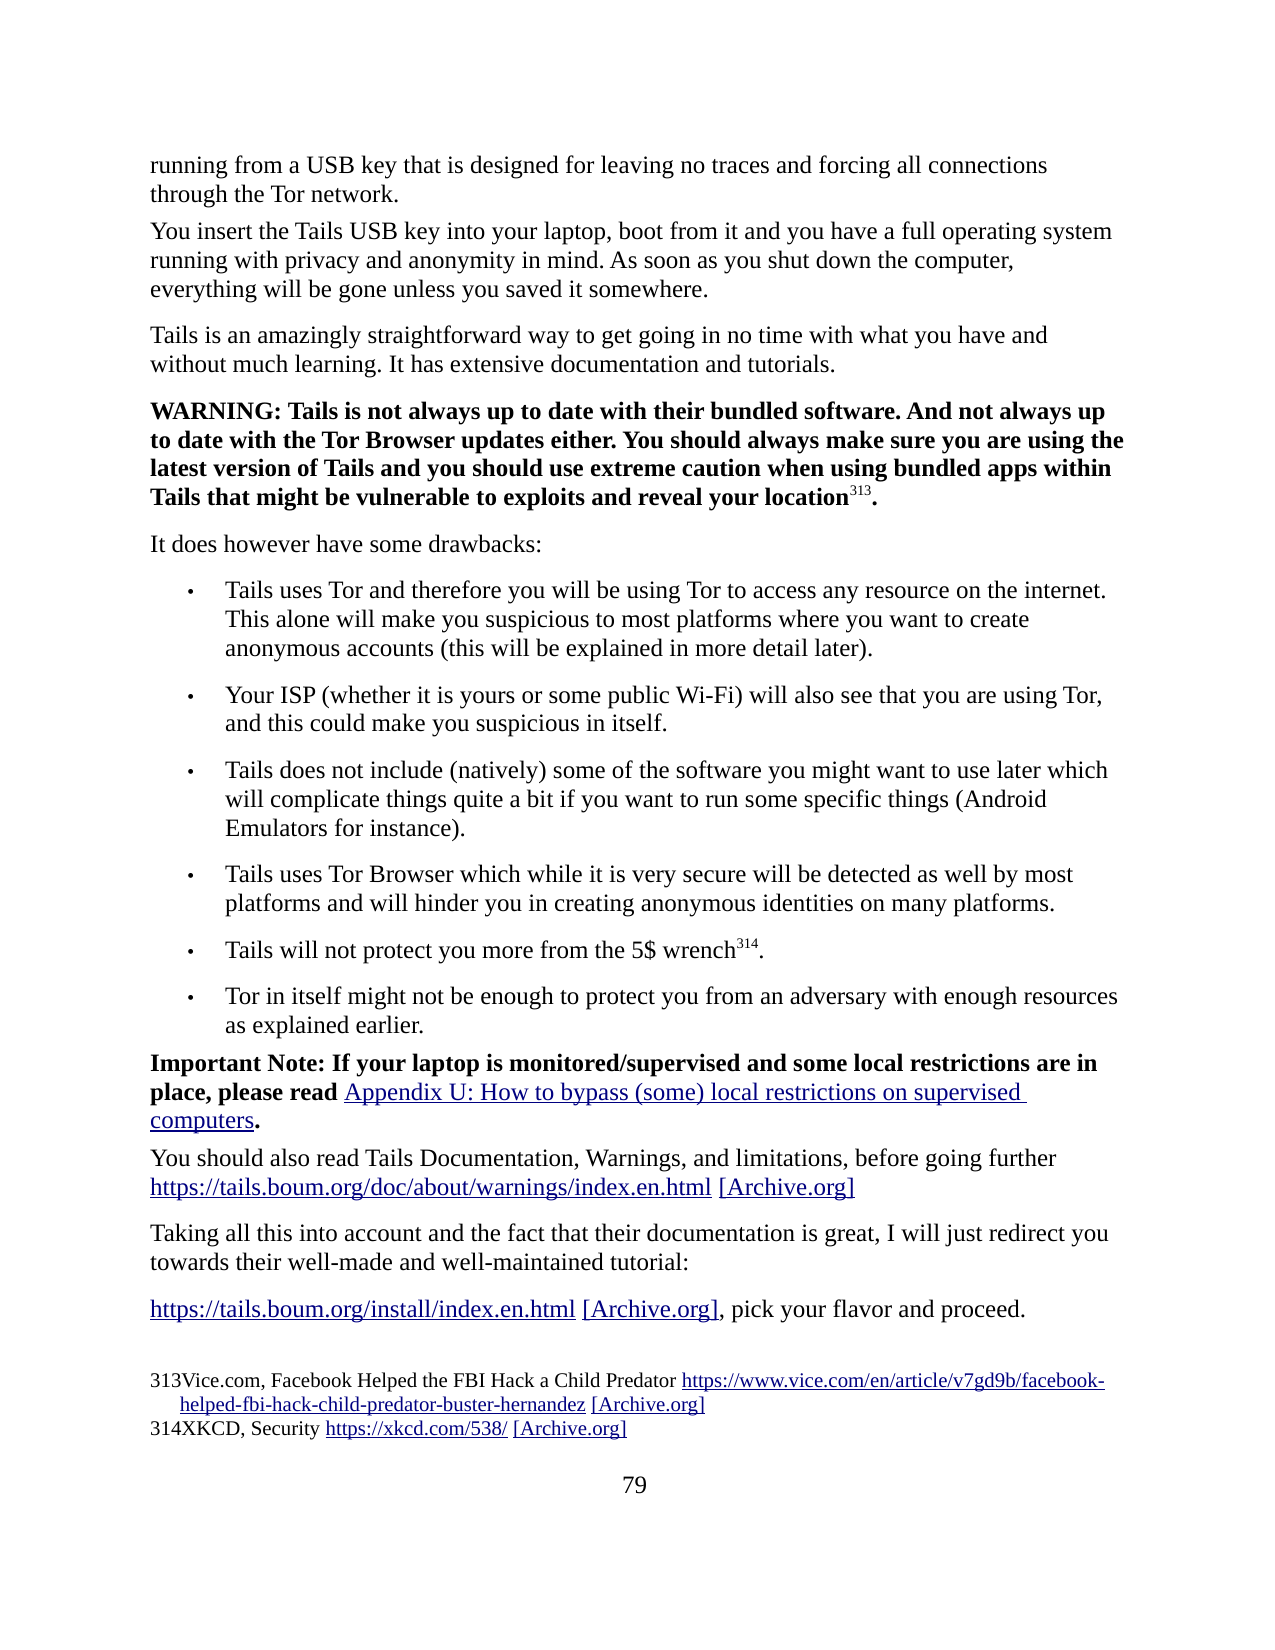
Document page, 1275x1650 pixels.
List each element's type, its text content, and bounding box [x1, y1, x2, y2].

list Tails does not include (natively) some of the software you might want to use later which will complicate things quite a bit if you want to run some specific things (Android Emulators for instance). [187, 755, 1125, 841]
text Vice.com, Facebook Helped the FBI Hack a Child Predator https://www.vice.com/en/article/v7gd9b/facebook-helped-fbi-hack-child-predator-buster-hernandez [Archive.org] [150, 1368, 1125, 1416]
text Tails is an amazingly straightforward way to get going in no time with what you have and without much learning. It has extensive documentation and tutorials. [150, 321, 1125, 378]
text You should also read Tails Documentation, Warnings, and limitations, before going further https://tails.boum.org/doc/about/warnings/index.en.html [Archive.org] [150, 1143, 1125, 1201]
text https://tails.boum.org/install/index.en.html [Archive.org], pick your flavor and proceed. [150, 1294, 1125, 1323]
text You insert the Tails USB key into your laptop, boot from it and you have a full operating system running with privacy and anonymity in mind. As soon as you shut down the computer, everything will be gone unless you saved it somewhere. [150, 216, 1125, 303]
text WARNING: Tails is not always up to date with their bundled software. And not always up to date with the Tor Browser updates either. You should always make sure you are using the latest version of Tails and you should use extreme caution when using bundled apps within Tails that might be vulnerable to exploits and reveal your location. [150, 396, 1125, 511]
list Tails will not protect you more from the 5$ wrench. [187, 935, 1125, 963]
text Important Note: If your laptop is monitored/supervised and some local restrictions are in place, please read Appendix U: How to bypass (some) local restrictions on supervised computers. [150, 1048, 1125, 1134]
list XKCD, Security https://xkcd.com/538/ [Archive.org] [150, 1416, 1125, 1440]
text running from a USB key that is designed for leaving no traces and forcing all connections through the Tor network. [150, 150, 1125, 207]
list Tails uses Tor Browser which while it is very secure will be detected as well by most platforms and will hinder you in creating anonymous identities on many platforms. [187, 859, 1125, 917]
text It does however have some drawbacks: [150, 529, 1125, 558]
list Your ISP (whether it is yours or some public Wi-Fi) will also see that you are using Tor, and this could make you suspicious in itself. [187, 680, 1125, 737]
list Tails uses Tor and therefore you will be using Tor to access any resource on the internet. This alone will make you suspicious to most platforms where you want to create anonymous accounts (this will be explained in more detail later). [187, 576, 1125, 662]
list Tor in itself might not be enough to protect you from an adversary with enough resources as explained earlier. [187, 981, 1125, 1039]
text Taking all this into account and the fact that their documentation is great, I will just redirect you towards their well-made and well-maintained tutorial: [150, 1218, 1125, 1276]
